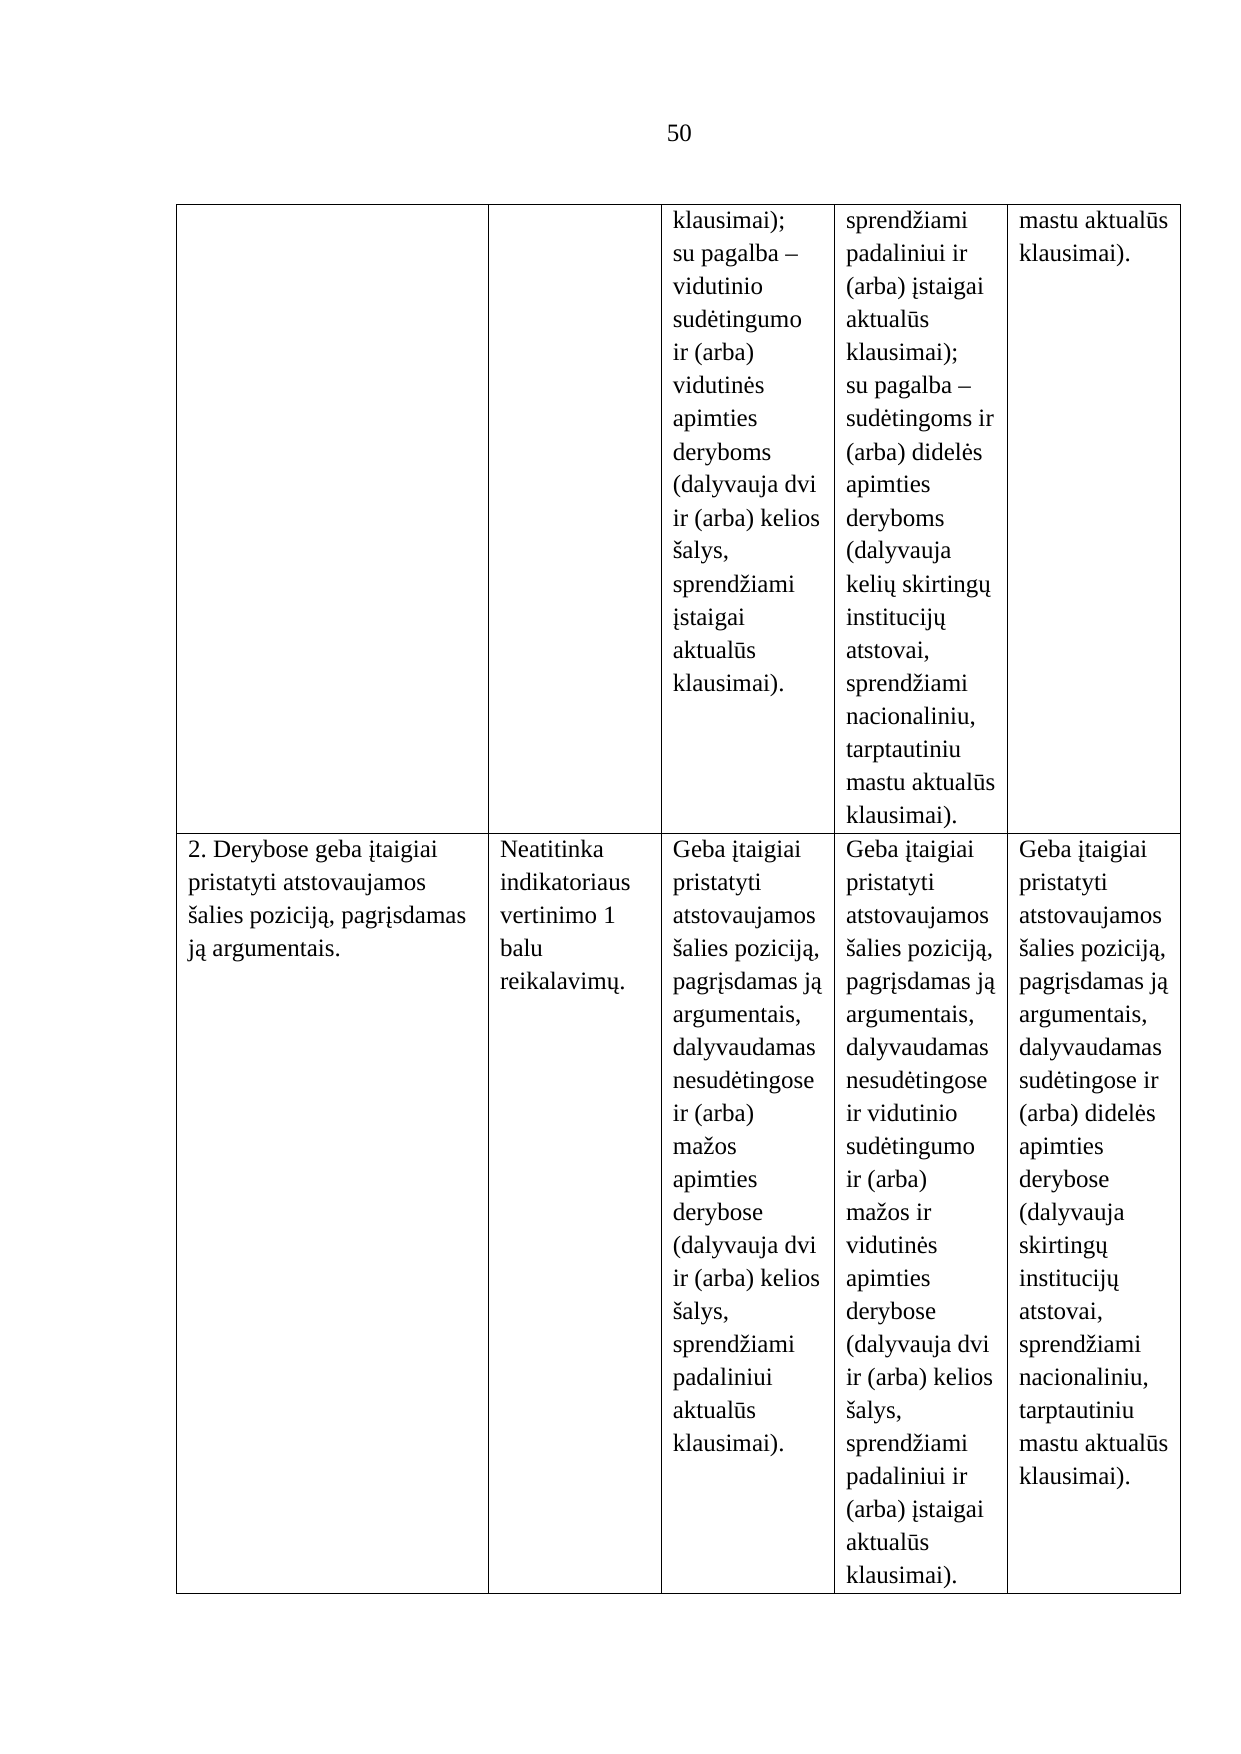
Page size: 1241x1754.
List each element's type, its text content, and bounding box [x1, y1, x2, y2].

table_cell mastu aktualūs klausimai). [1008, 205, 1180, 833]
table_cell 2. Derybose geba įtaigiai pristatyti atstovaujamos šalies poziciją, pagrįsdamas ją argumentais. [177, 834, 488, 1593]
table_cell sprendžiami padaliniui ir (arba) įstaigai aktualūs klausimai); su pagalba –sudėtingoms ir (arba) didelės apimties deryboms (dalyvauja kelių skirtingų institucijų atstovai, sprendžiami nacionaliniu, tarptautiniu mastu aktualūs klausimai). [835, 205, 1007, 833]
table_cell [489, 205, 661, 833]
table_cell Neatitinka indikatoriaus vertinimo 1 balu reikalavimų. [489, 834, 661, 1593]
table_cell Geba įtaigiai pristatyti atstovaujamos šalies poziciją, pagrįsdamas ją argumentais, dalyvaudamas sudėtingose ir (arba) didelės apimties derybose (dalyvauja skirtingų institucijų atstovai, sprendžiami nacionaliniu, tarptautiniu mastu aktualūs klausimai). [1008, 834, 1180, 1593]
table_cell Geba įtaigiai pristatyti atstovaujamos šalies poziciją, pagrįsdamas ją argumentais, dalyvaudamas nesudėtingose ir vidutinio sudėtingumo ir (arba) mažos ir vidutinės apimties derybose (dalyvauja dvi ir (arba) kelios šalys, sprendžiami padaliniui ir (arba) įstaigai aktualūs klausimai). [835, 834, 1007, 1593]
table_cell klausimai); su pagalba – vidutinio sudėtingumo ir (arba) vidutinės apimties deryboms (dalyvauja dvi ir (arba) kelios šalys, sprendžiami įstaigai aktualūs klausimai). [662, 205, 834, 833]
table_cell Geba įtaigiai pristatyti atstovaujamos šalies poziciją, pagrįsdamas ją argumentais, dalyvaudamas nesudėtingose ir (arba) mažos apimties derybose (dalyvauja dvi ir (arba) kelios šalys, sprendžiami padaliniui aktualūs klausimai). [662, 834, 834, 1593]
table_cell [177, 205, 488, 833]
